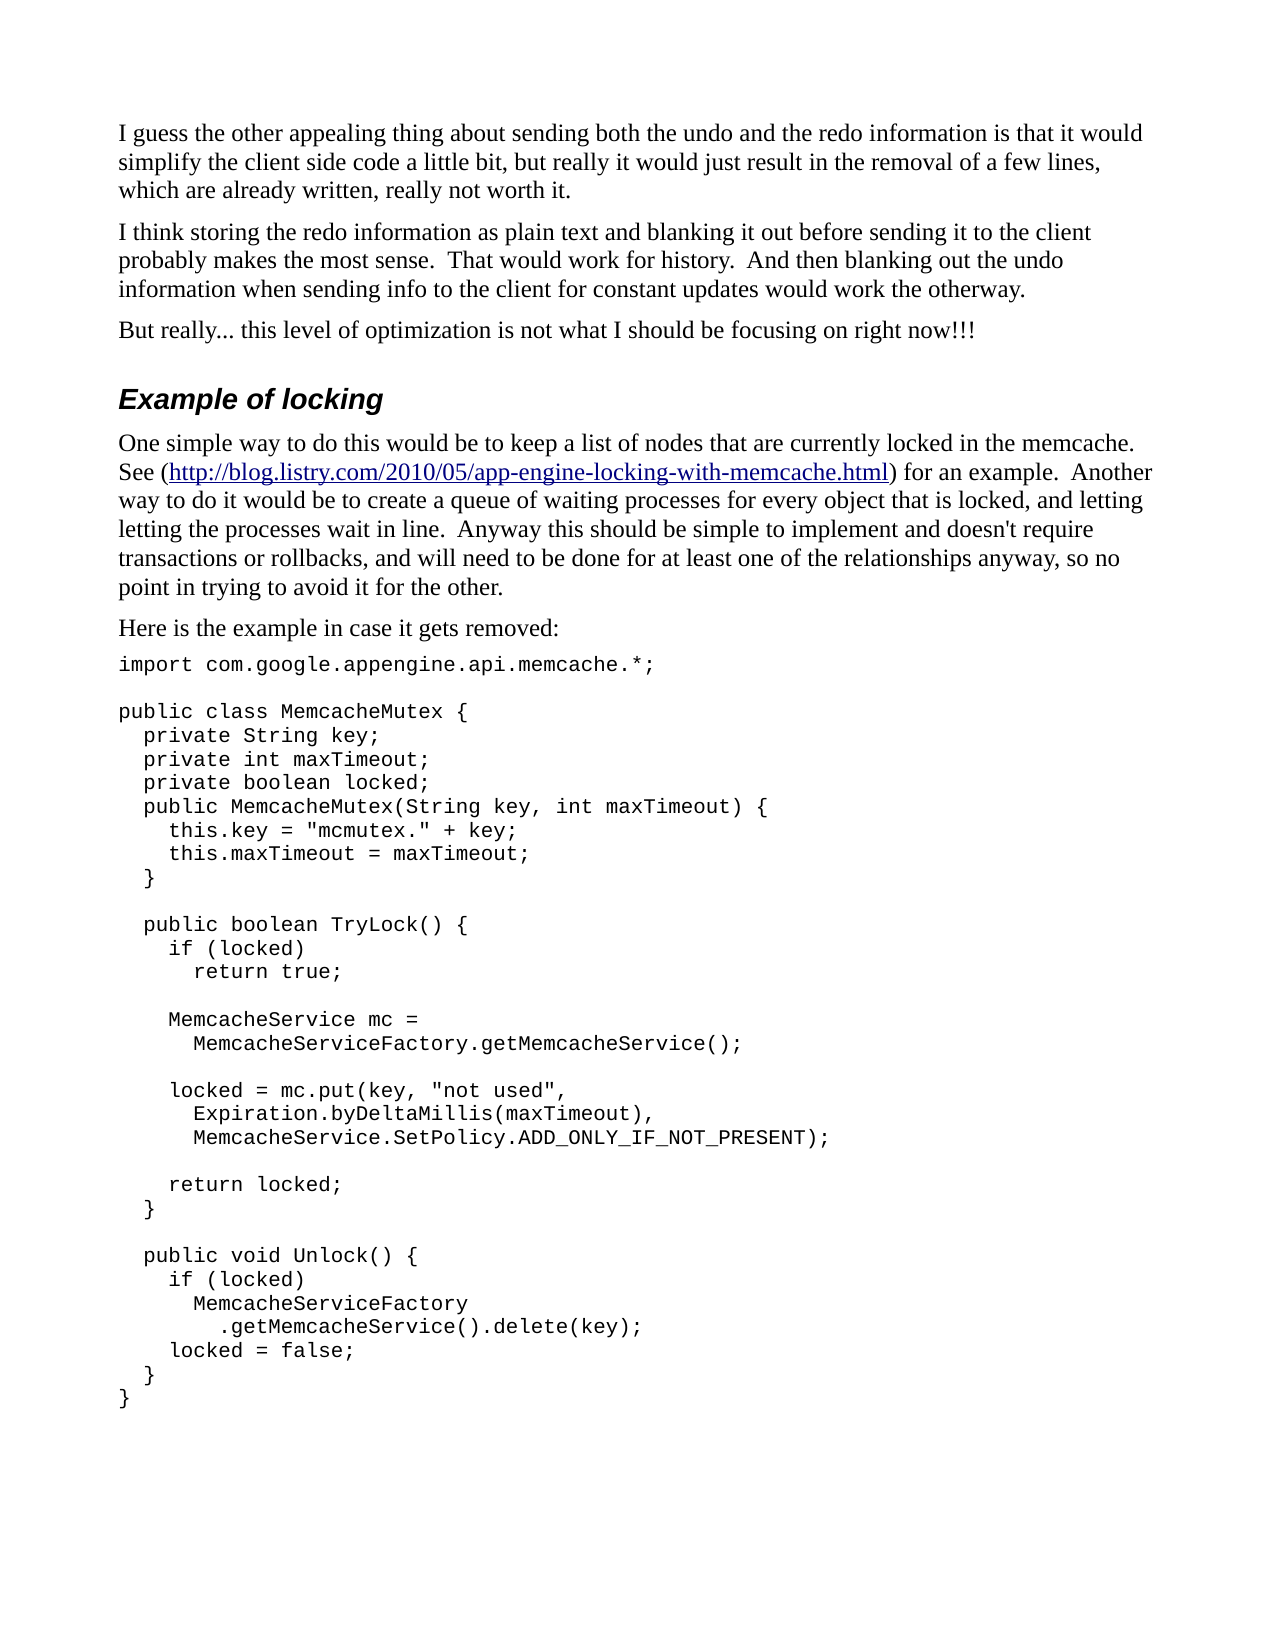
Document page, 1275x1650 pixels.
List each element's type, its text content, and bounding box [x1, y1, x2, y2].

text private String key; [118, 725, 1157, 749]
text locked = false; [118, 1340, 1157, 1363]
text public class MemcacheMutex { [118, 701, 1157, 725]
text public MemcacheMutex(String key, int maxTimeout) { [118, 796, 1157, 820]
text One simple way to do this would be to keep a list of nodes that are currently locked in the memcache. See (http://blog.listry.com/2010/05/app-engine-locking-with-memcache.html) for an example. Another way to do it would be to create a queue of waiting processes for every object that is locked, and letting letting the processes wait in line. Anyway this should be simple to implement and doesn't require transactions or rollbacks, and will need to be done for at least one of the relationships anyway, so no point in trying to avoid it for the other. [118, 428, 1157, 600]
text this.maxTimeout = maxTimeout; [118, 843, 1157, 867]
text I guess the other appealing thing about sending both the undo and the redo information is that it would simplify the client side code a little bit, but really it would just result in the removal of a few lines, which are already written, really not worth it. [118, 118, 1157, 204]
text MemcacheServiceFactory [118, 1293, 1157, 1316]
text this.key = "mcmutex." + key; [118, 820, 1157, 843]
text I think storing the redo information as plain text and blanking it out before sending it to the client probably makes the most sense. That would work for history. And then blanking out the undo information when sending info to the client for constant updates would work the otherway. [118, 217, 1157, 303]
text private boolean locked; [118, 772, 1157, 796]
text if (locked) [118, 1269, 1157, 1293]
text } [118, 1363, 1157, 1387]
text Expiration.byDeltaMillis(maxTimeout), [118, 1103, 1157, 1127]
text But really... this level of optimization is not what I should be focusing on right now!!! [118, 316, 1157, 344]
text private int maxTimeout; [118, 749, 1157, 772]
text public boolean TryLock() { [118, 914, 1157, 938]
text return true; [118, 962, 1157, 985]
text } [118, 1387, 1157, 1411]
text } [118, 1198, 1157, 1222]
subtitle Example of locking [118, 382, 1157, 415]
text if (locked) [118, 938, 1157, 962]
text MemcacheService mc = [118, 1009, 1157, 1032]
text } [118, 867, 1157, 891]
text MemcacheServiceFactory.getMemcacheService(); [118, 1032, 1157, 1056]
text MemcacheService.SetPolicy.ADD_ONLY_IF_NOT_PRESENT); [118, 1127, 1157, 1151]
text public void Unlock() { [118, 1245, 1157, 1269]
text .getMemcacheService().delete(key); [118, 1316, 1157, 1340]
text Here is the example in case it gets removed: [118, 613, 1157, 642]
text return locked; [118, 1174, 1157, 1198]
text locked = mc.put(key, "not used", [118, 1080, 1157, 1103]
text import com.google.appengine.api.memcache.*; [118, 654, 1157, 678]
